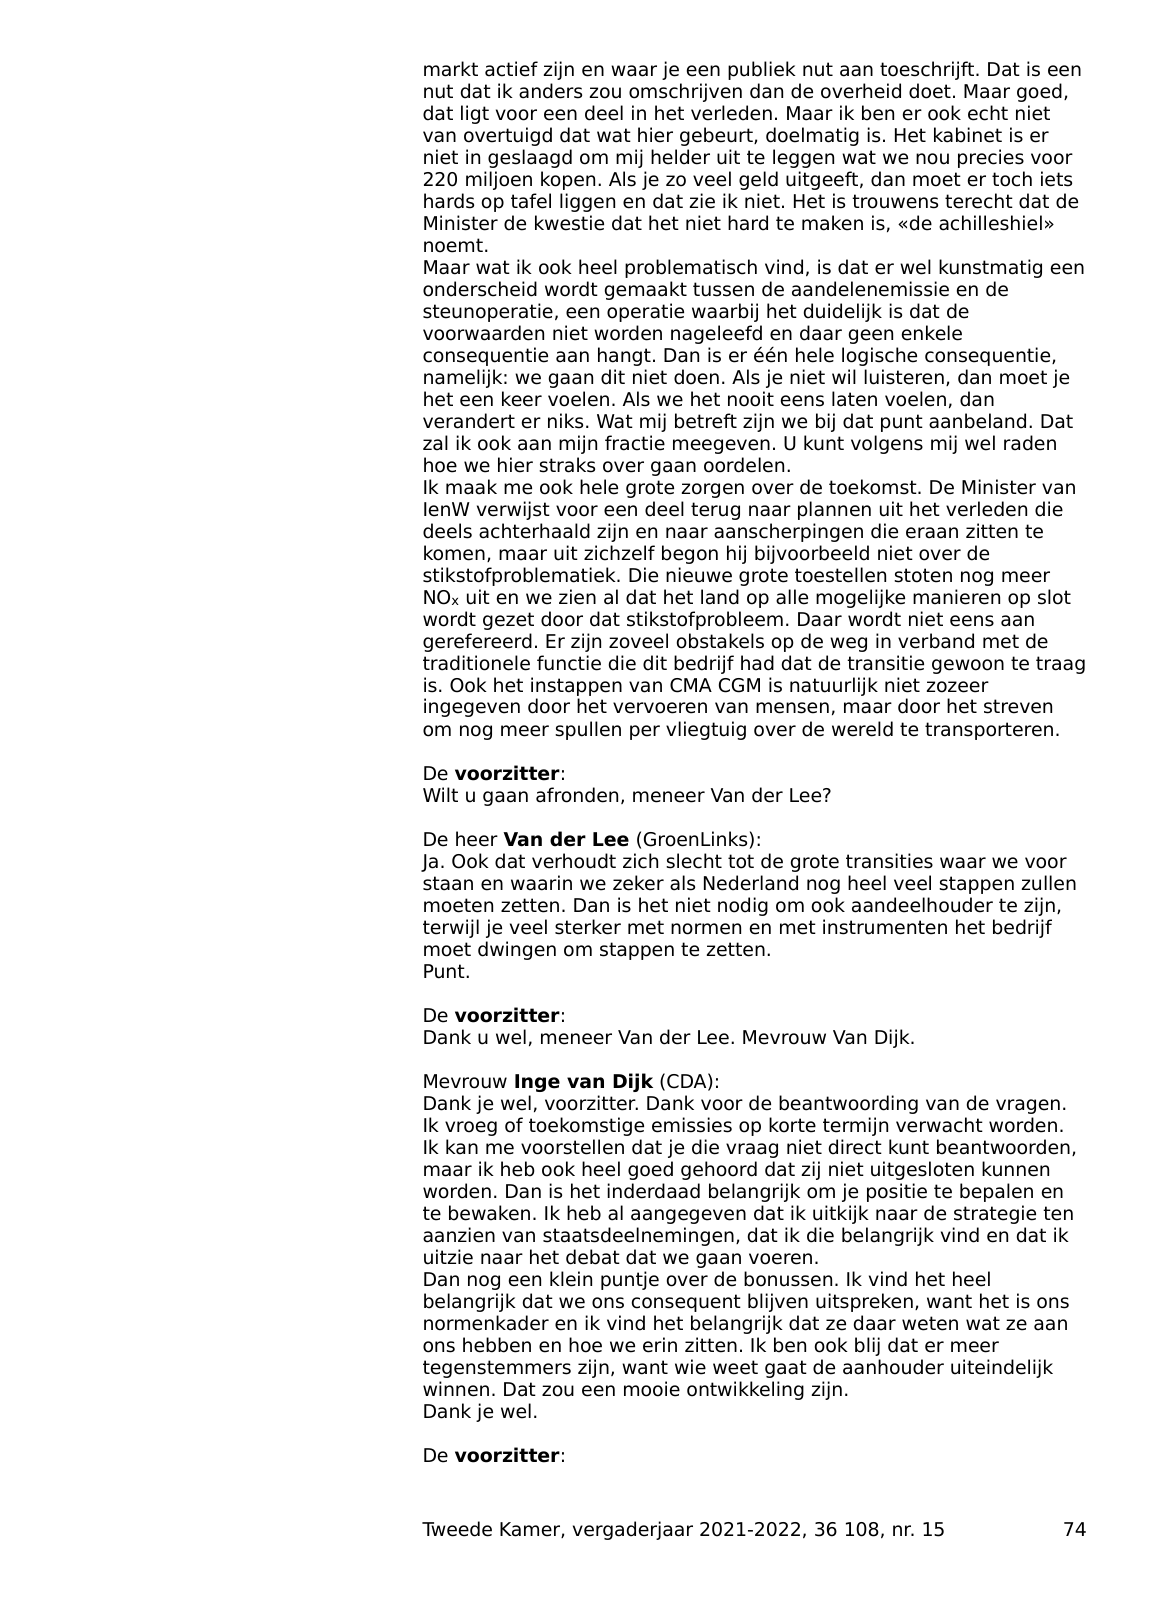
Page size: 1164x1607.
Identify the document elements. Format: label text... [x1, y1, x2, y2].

text De voorzitter: [422, 1445, 1087, 1467]
text Maar wat ik ook heel problematisch vind, is dat er wel kunstmatig een onderscheid wordt gemaakt tussen de aandelenemissie en de steunoperatie, een operatie waarbij het duidelijk is dat de voorwaarden niet worden nageleefd en daar geen enkele consequentie aan hangt. Dan is er één hele logische consequentie, namelijk: we gaan dit niet doen. Als je niet wil luisteren, dan moet je het een keer voelen. Als we het nooit eens laten voelen, dan verandert er niks. Wat mij betreft zijn we bij dat punt aanbeland. Dat zal ik ook aan mijn fractie meegeven. U kunt volgens mij wel raden hoe we hier straks over gaan oordelen. [422, 257, 1087, 477]
text Ja. Ook dat verhoudt zich slecht tot de grote transities waar we voor staan en waarin we zeker als Nederland nog heel veel stappen zullen moeten zetten. Dan is het niet nodig om ook aandeelhouder te zijn, terwijl je veel sterker met normen en met instrumenten het bedrijf moet dwingen om stappen te zetten. [422, 851, 1087, 961]
text Mevrouw Inge van Dijk (CDA): [422, 1071, 1087, 1093]
text De voorzitter: [422, 763, 1087, 784]
text Dank je wel. [422, 1401, 1087, 1423]
text Punt. [422, 961, 1087, 983]
text Dan nog een klein puntje over de bonussen. Ik vind het heel belangrijk dat we ons consequent blijven uitspreken, want het is ons normenkader en ik vind het belangrijk dat ze daar weten wat ze aan ons hebben en hoe we erin zitten. Ik ben ook blij dat er meer tegenstemmers zijn, want wie weet gaat de aanhouder uiteindelijk winnen. Dat zou een mooie ontwikkeling zijn. [422, 1269, 1087, 1401]
text Ik maak me ook hele grote zorgen over de toekomst. De Minister van IenW verwijst voor een deel terug naar plannen uit het verleden die deels achterhaald zijn en naar aanscherpingen die eraan zitten te komen, maar uit zichzelf begon hij bijvoorbeeld niet over de stikstofproblematiek. Die nieuwe grote toestellen stoten nog meer NOx uit en we zien al dat het land op alle mogelijke manieren op slot wordt gezet door dat stikstofprobleem. Daar wordt niet eens aan gerefereerd. Er zijn zoveel obstakels op de weg in verband met de traditionele functie die dit bedrijf had dat de transitie gewoon te traag is. Ook het instappen van CMA CGM is natuurlijk niet zozeer ingegeven door het vervoeren van mensen, maar door het streven om nog meer spullen per vliegtuig over de wereld te transporteren. [422, 477, 1087, 740]
text Dank je wel, voorzitter. Dank voor de beantwoording van de vragen. Ik vroeg of toekomstige emissies op korte termijn verwacht worden. Ik kan me voorstellen dat je die vraag niet direct kunt beantwoorden, maar ik heb ook heel goed gehoord dat zij niet uitgesloten kunnen worden. Dan is het inderdaad belangrijk om je positie te bepalen en te bewaken. Ik heb al aangegeven dat ik uitkijk naar de strategie ten aanzien van staatsdeelnemingen, dat ik die belangrijk vind en dat ik uitzie naar het debat dat we gaan voeren. [422, 1093, 1087, 1269]
text De heer Van der Lee (GroenLinks): [422, 829, 1087, 851]
text De voorzitter: [422, 1005, 1087, 1027]
text Wilt u gaan afronden, meneer Van der Lee? [422, 784, 1087, 807]
text markt actief zijn en waar je een publiek nut aan toeschrijft. Dat is een nut dat ik anders zou omschrijven dan de overheid doet. Maar goed, dat ligt voor een deel in het verleden. Maar ik ben er ook echt niet van overtuigd dat wat hier gebeurt, doelmatig is. Het kabinet is er niet in geslaagd om mij helder uit te leggen wat we nou precies voor 220 miljoen kopen. Als je zo veel geld uitgeeft, dan moet er toch iets hards op tafel liggen en dat zie ik niet. Het is trouwens terecht dat de Minister de kwestie dat het niet hard te maken is, «de achilleshiel» noemt. [422, 59, 1087, 257]
text Dank u wel, meneer Van der Lee. Mevrouw Van Dijk. [422, 1027, 1087, 1049]
